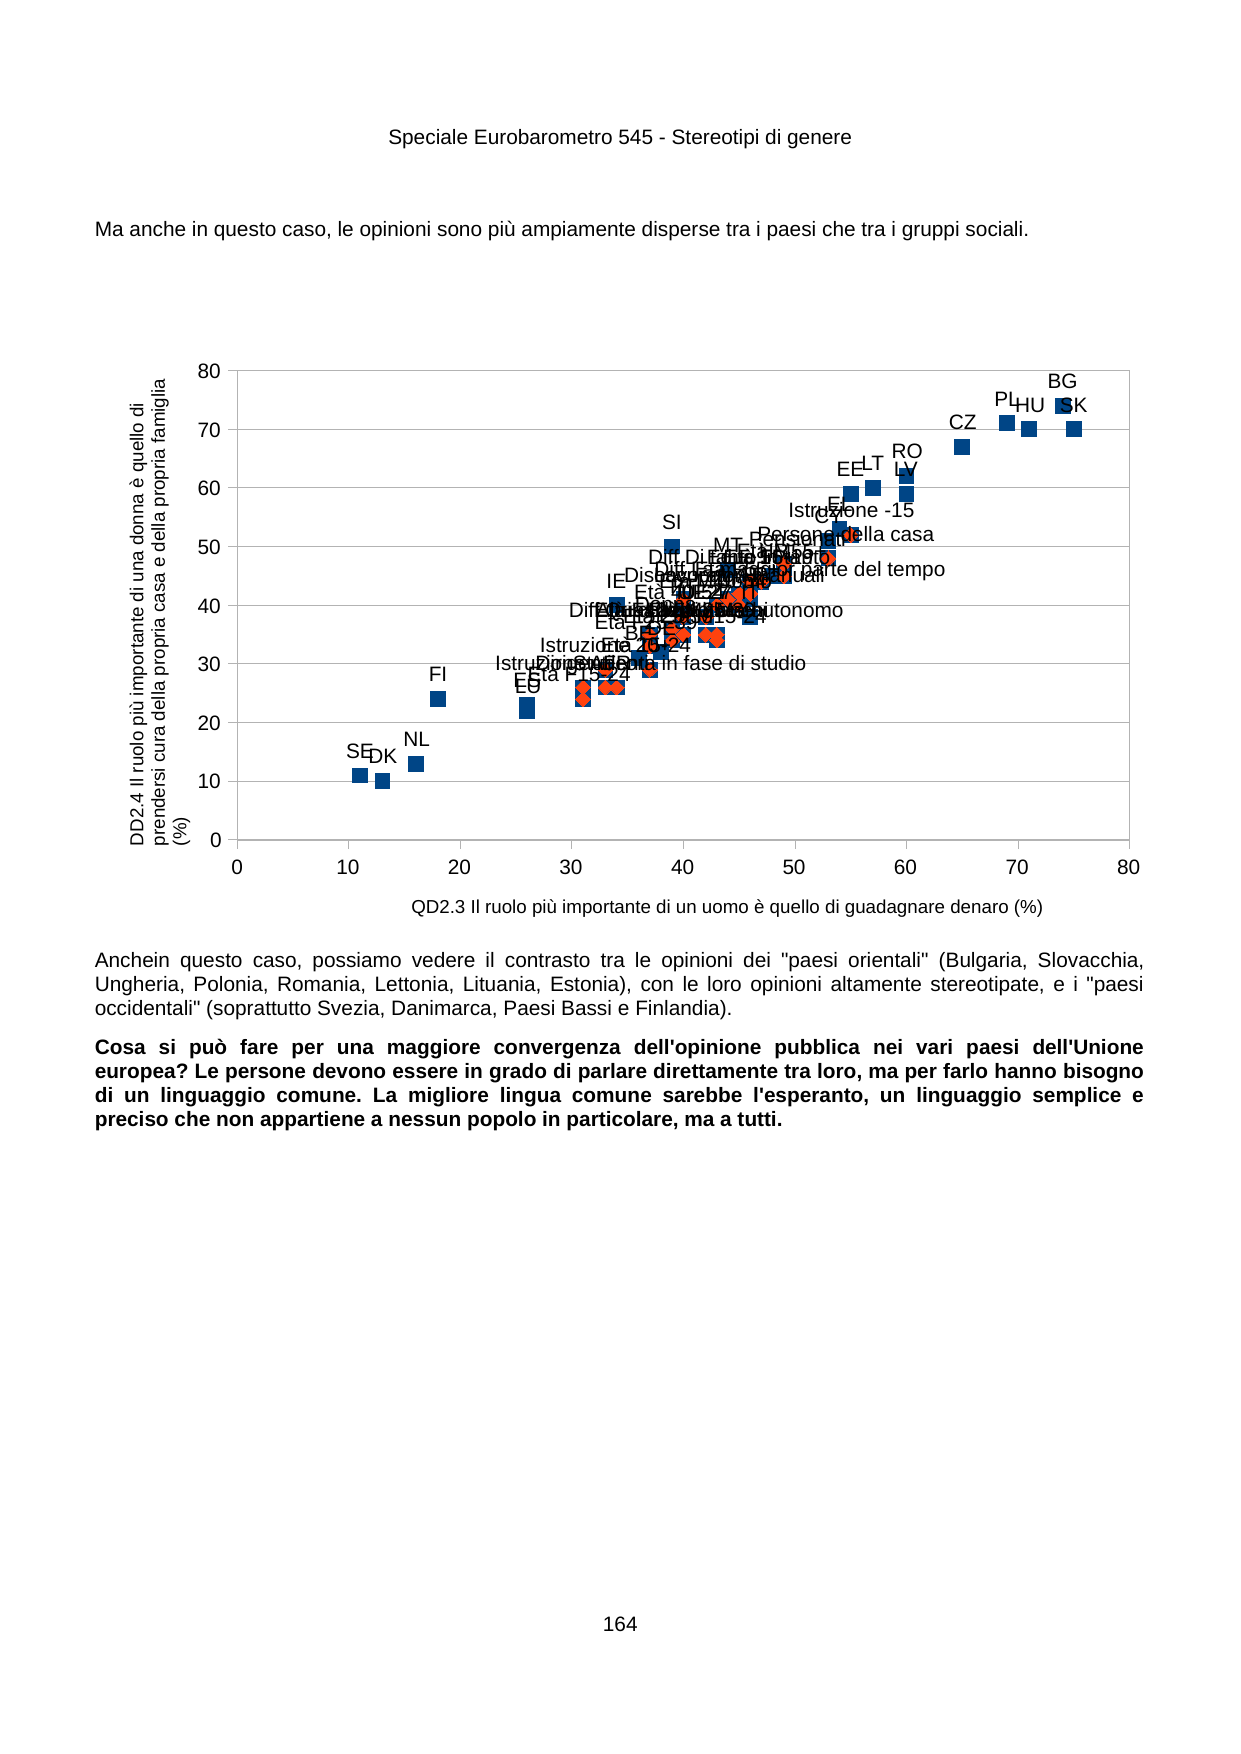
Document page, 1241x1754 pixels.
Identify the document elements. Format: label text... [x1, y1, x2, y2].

text Ma anche in questo caso, le opinioni sono più ampiamente disperse tra i paesi che tra i gruppi sociali. [94, 217, 1146, 241]
text Cosa si può fare per una maggiore convergenza dell'opinione pubblica nei vari paesi dell'Unione europea? Le persone devono essere in grado di parlare direttamente tra loro, ma per farlo hanno bisogno di un linguaggio comune. La migliore lingua comune sarebbe l'esperanto, un linguaggio semplice e preciso che non appartiene a nessun popolo in particolare, ma a tutti. [94, 1035, 1146, 1131]
text Anchein questo caso, possiamo vedere il contrasto tra le opinioni dei "paesi orientali" (Bulgaria, Slovacchia, Ungheria, Polonia, Romania, Lettonia, Lituania, Estonia), con le loro opinioni altamente stereotipate, e i "paesi occidentali" (soprattutto Svezia, Danimarca, Paesi Bassi e Finlandia). [94, 332, 1146, 1020]
